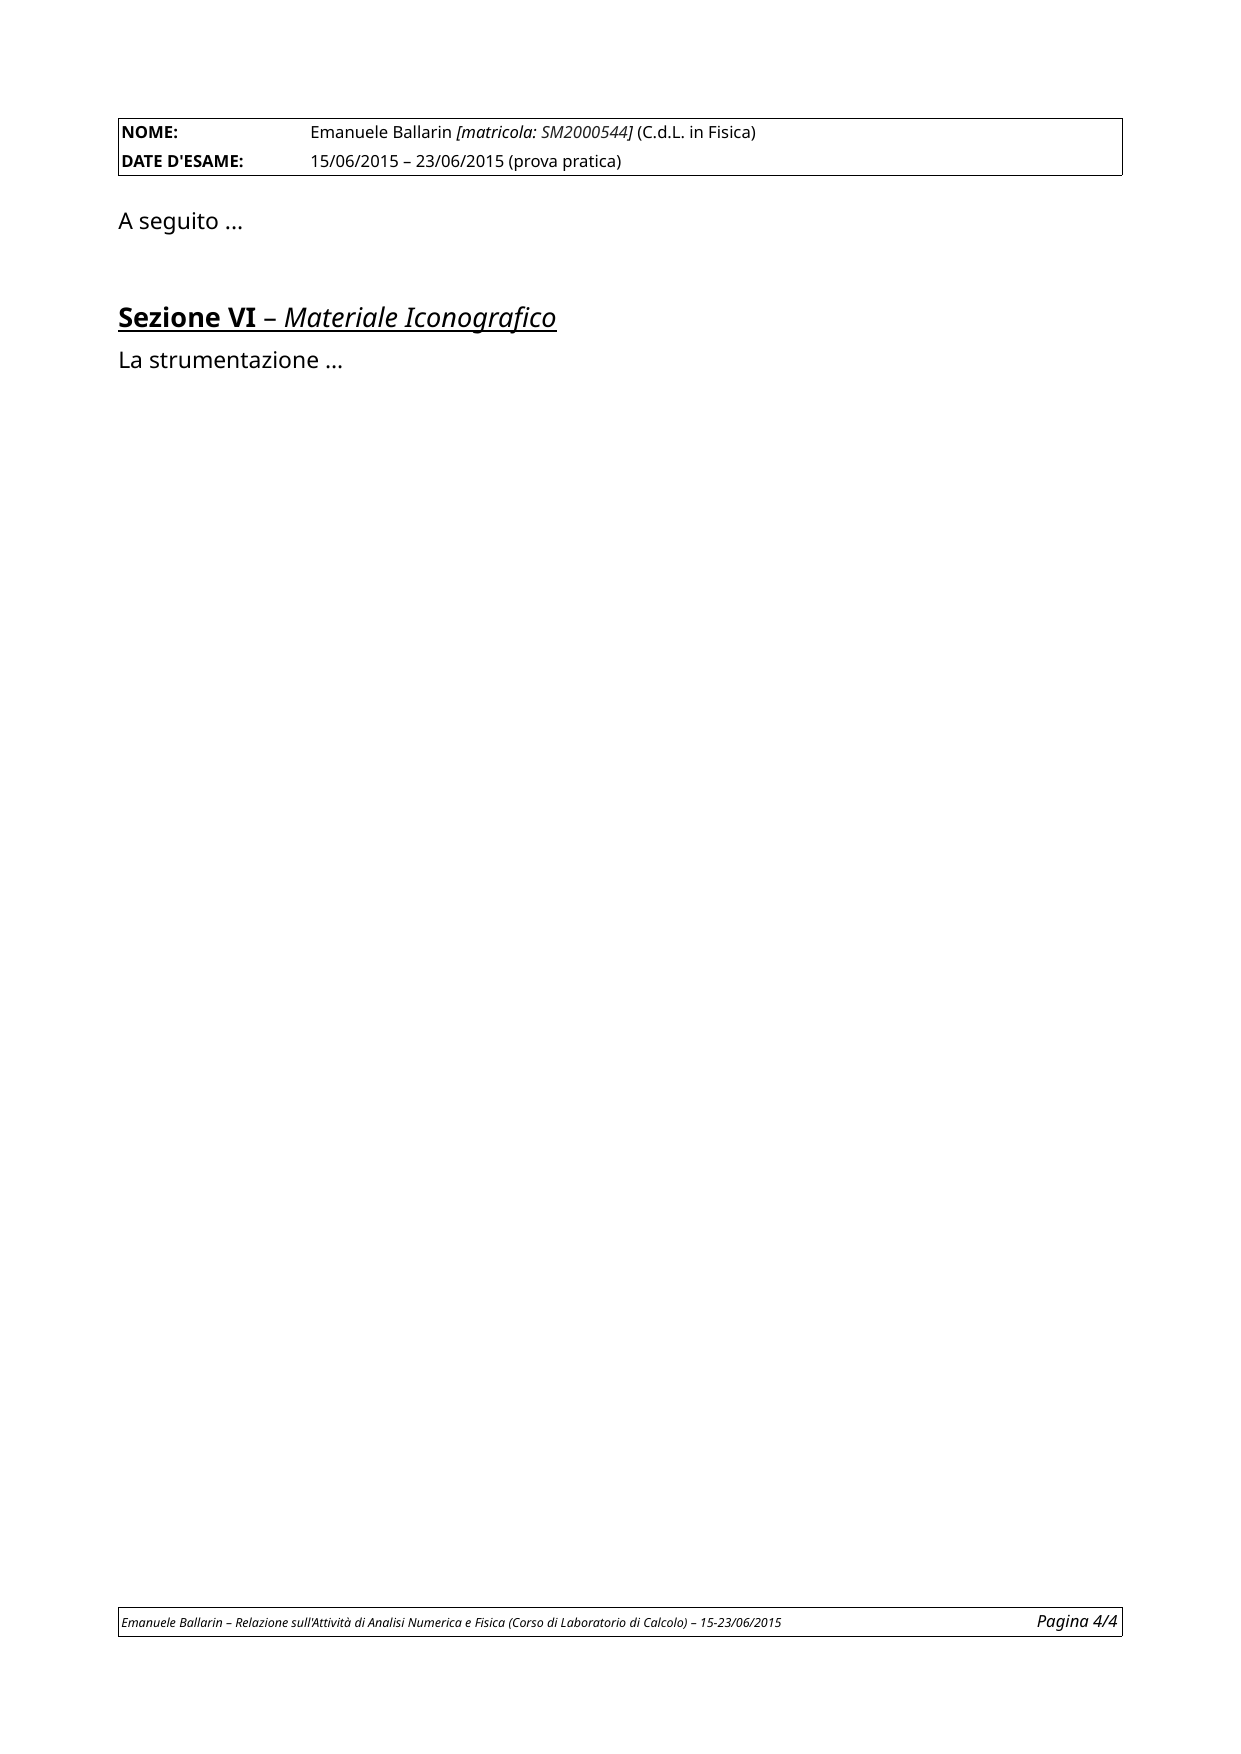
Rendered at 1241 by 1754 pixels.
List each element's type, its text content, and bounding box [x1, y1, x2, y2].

text Sezione VI – Materiale Iconografico [118, 298, 1122, 335]
text La strumentazione … [118, 344, 1122, 375]
text A seguito ... [118, 205, 1122, 236]
